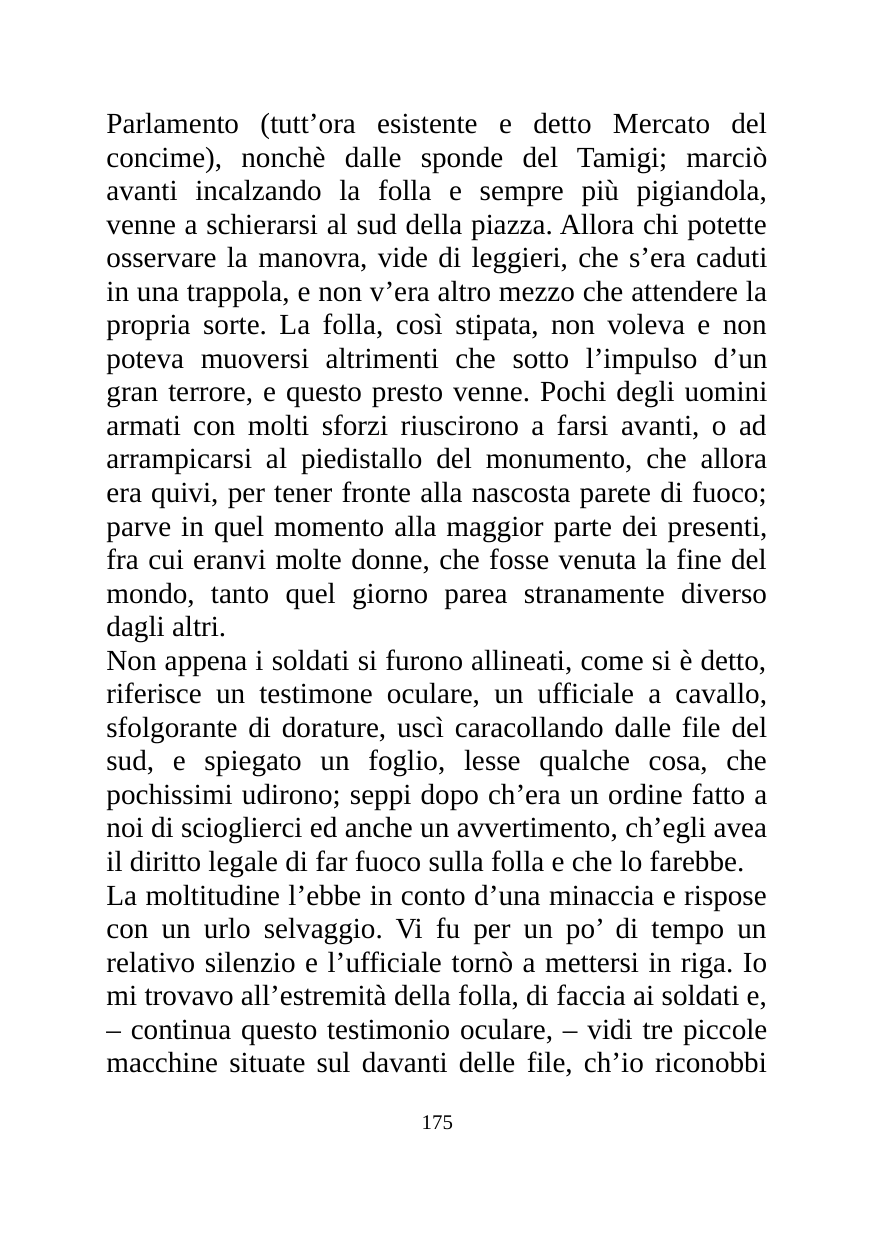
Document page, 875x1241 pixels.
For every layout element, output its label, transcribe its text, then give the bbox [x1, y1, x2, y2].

text Parlamento (tutt’ora esistente e detto Mercato del concime), nonchè dalle sponde del Tamigi; marciò avanti incalzando la folla e sempre più pigiandola, venne a schierarsi al sud della piazza. Allora chi potette osservare la manovra, vide di leggieri, che s’era caduti in una trappola, e non v’era altro mezzo che attendere la propria sorte. La folla, così stipata, non voleva e non poteva muoversi altrimenti che sotto l’impulso d’un gran terrore, e questo presto venne. Pochi degli uomini armati con molti sforzi riuscirono a farsi avanti, o ad arrampicarsi al piedistallo del monumento, che allora era quivi, per tener fronte alla nascosta parete di fuoco; parve in quel momento alla maggior parte dei presenti, fra cui eranvi molte donne, che fosse venuta la fine del mondo, tanto quel giorno parea stranamente diverso dagli altri. [106, 106, 768, 643]
text La moltitudine l’ebbe in conto d’una minaccia e rispose con un urlo selvaggio. Vi fu per un po’ di tempo un relativo silenzio e l’ufficiale tornò a mettersi in riga. Io mi trovavo all’estremità della folla, di faccia ai soldati e, – continua questo testimonio oculare, – vidi tre piccole macchine situate sul davanti delle file, ch’io riconobbi [106, 878, 768, 1079]
text Non appena i soldati si furono allineati, come si è detto, riferisce un testimone oculare, un ufficiale a cavallo, sfolgorante di dorature, uscì caracollando dalle file del sud, e spiegato un foglio, lesse qualche cosa, che pochissimi udirono; seppi dopo ch’era un ordine fatto a noi di scioglierci ed anche un avvertimento, ch’egli avea il diritto legale di far fuoco sulla folla e che lo farebbe. [106, 643, 768, 878]
